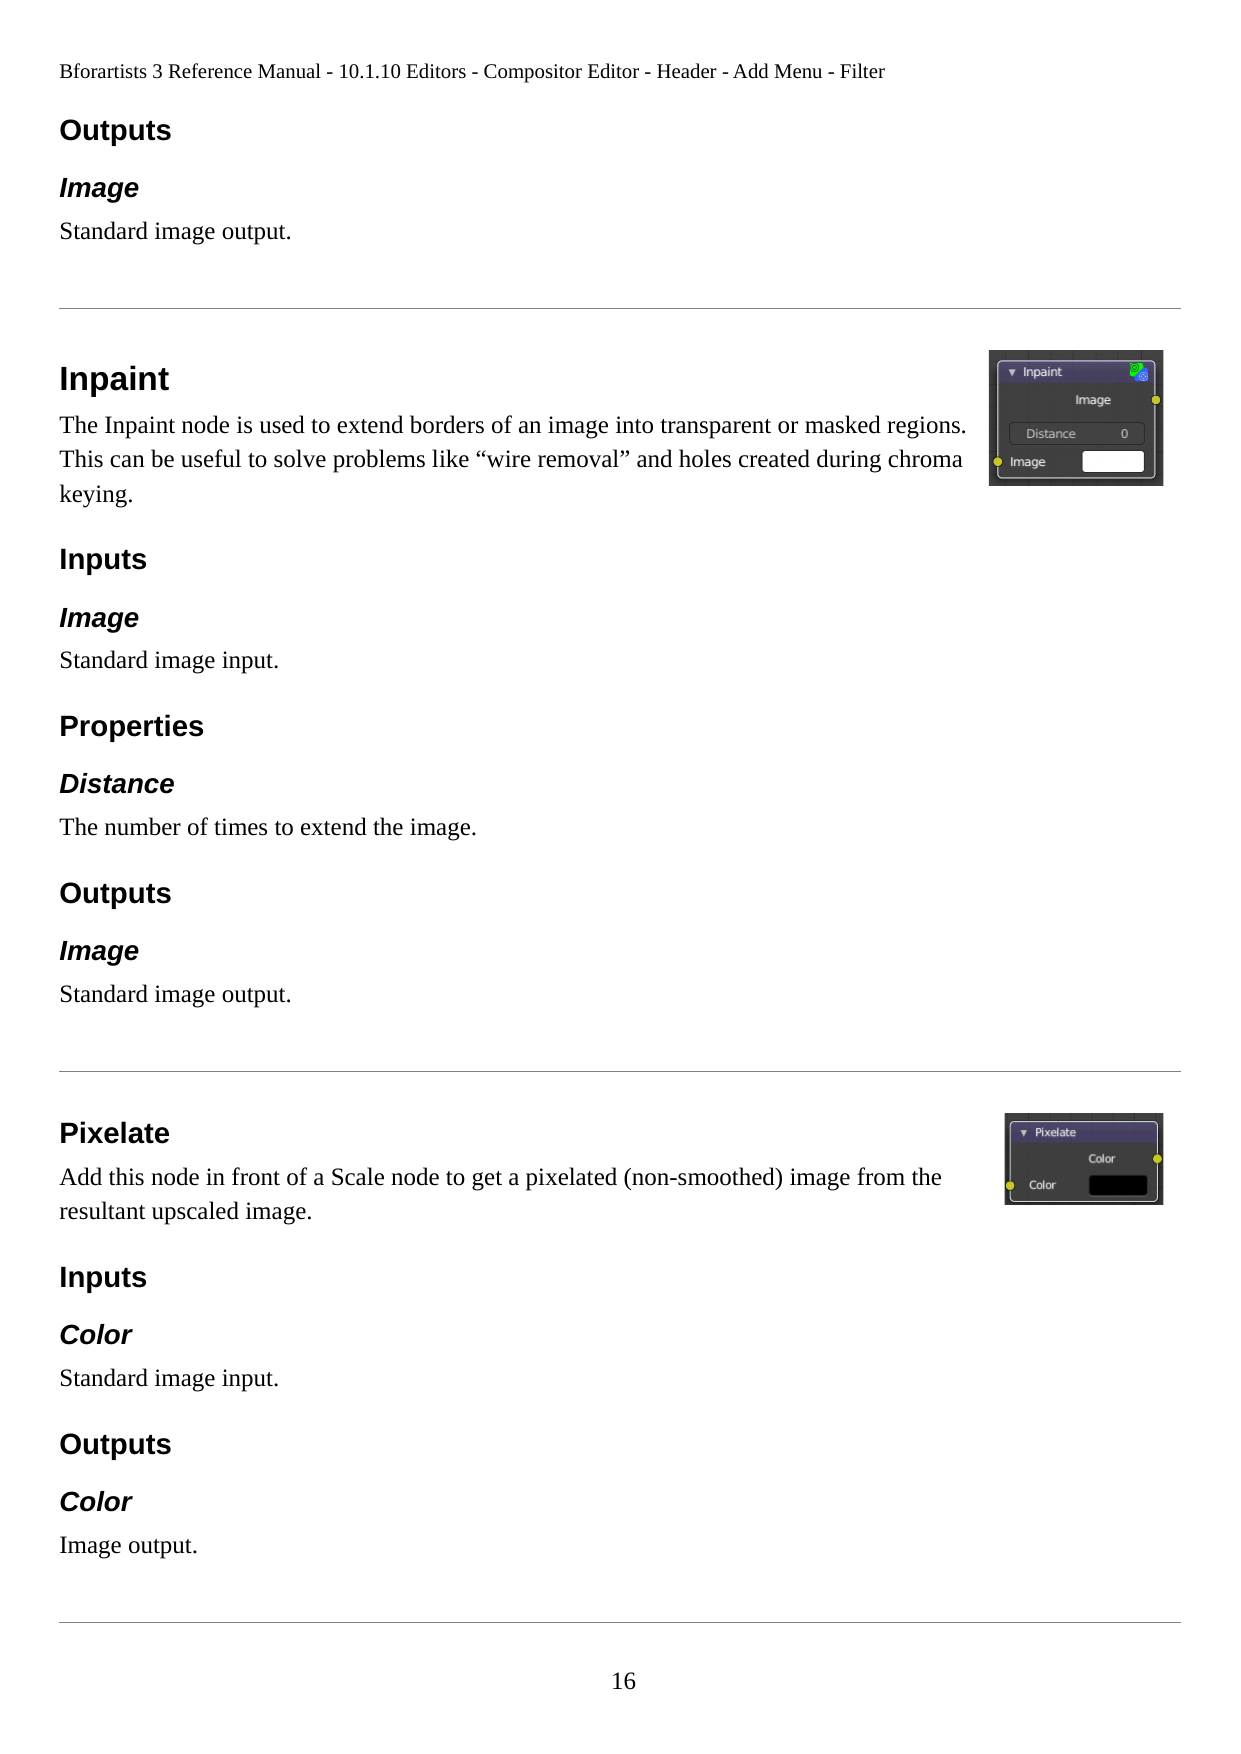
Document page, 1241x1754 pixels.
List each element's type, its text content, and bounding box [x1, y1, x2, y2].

picture [988, 350, 1164, 486]
subtitle Outputs [59, 1427, 1181, 1460]
subtitle Image [59, 934, 1181, 966]
text The Inpaint node is used to extend borders of an image into transparent or masked regions. This can be useful to solve problems like “wire removal” and holes created during chroma keying. [59, 410, 1181, 507]
subtitle Properties [59, 709, 1181, 743]
subtitle Image [59, 171, 1181, 203]
subtitle Color [59, 1485, 1181, 1517]
subtitle [1164, 1116, 1181, 1149]
subtitle [1164, 358, 1181, 397]
text Standard image output. [59, 979, 1181, 1008]
picture [1004, 1113, 1164, 1205]
subtitle Color [59, 1319, 1181, 1351]
text Standard image input. [59, 1363, 1181, 1392]
subtitle Inpaint [59, 358, 988, 397]
subtitle Outputs [59, 876, 1181, 909]
subtitle Inputs [59, 542, 1181, 576]
subtitle Distance [59, 768, 1181, 800]
text Image output. [59, 1530, 1181, 1558]
subtitle Pixelate [59, 1116, 1004, 1149]
subtitle Image [59, 601, 1181, 633]
subtitle Inputs [59, 1260, 1181, 1294]
text Standard image input. [59, 645, 1181, 674]
text Standard image output. [59, 216, 1181, 244]
subtitle Outputs [59, 113, 1181, 146]
text Add this node in front of a Scale node to get a pixelated (non-smoothed) image from the resultant upscaled image. [59, 1162, 1181, 1225]
text The number of times to extend the image. [59, 812, 1181, 841]
